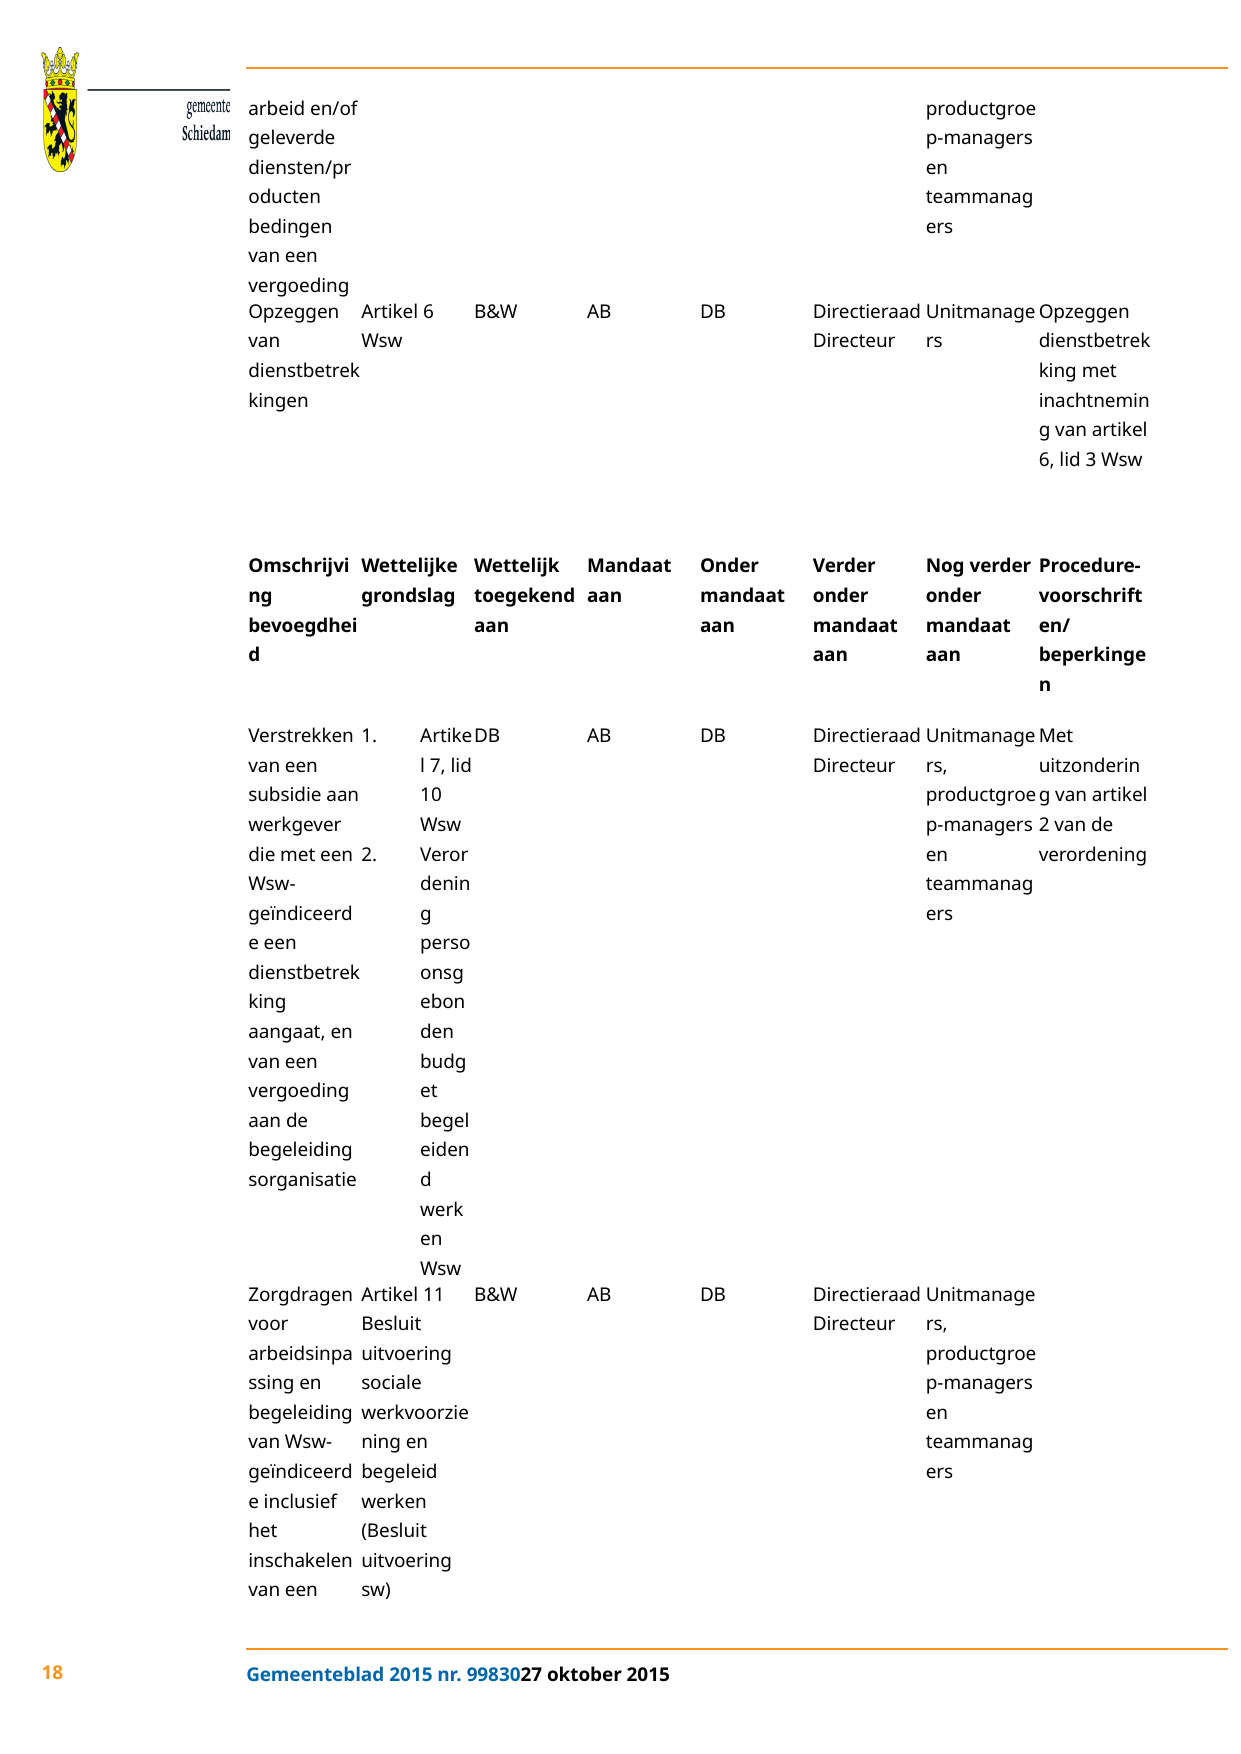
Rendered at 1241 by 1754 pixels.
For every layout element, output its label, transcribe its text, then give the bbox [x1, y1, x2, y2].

table_cell Artikel 7, lid 10 Wsw Verordening persoonsgebonden budget begeleidend werken Wsw [361, 723, 474, 1281]
table_cell Unitmanagers [926, 298, 1038, 472]
table_cell DB [700, 298, 813, 472]
table_header Omschrijving bevoegdheid [248, 553, 361, 697]
table_cell arbeid en/of geleverde diensten/producten bedingen van een vergoeding [248, 95, 361, 298]
table_cell [813, 95, 926, 298]
table_cell B&W [474, 1281, 587, 1602]
table_cell [1039, 1281, 1152, 1602]
table_cell [1039, 95, 1152, 298]
table_cell [248, 697, 361, 722]
table_header Wettelijke grondslag [361, 553, 474, 697]
picture [41, 47, 231, 172]
table_cell [474, 697, 587, 722]
table_cell [1039, 697, 1152, 722]
table_cell AB [587, 723, 700, 1281]
table_cell [700, 95, 813, 298]
table_cell Met uitzondering van artikel 2 van de verordening [1039, 723, 1152, 1281]
table_header Mandaat aan [587, 553, 700, 697]
table_header Verder onder mandaat aan [813, 553, 926, 697]
table_cell [813, 697, 926, 722]
table_cell Artikel 6 Wsw [361, 298, 474, 472]
table_cell Directieraad Directeur [813, 723, 926, 1281]
table_cell Directieraad Directeur [813, 1281, 926, 1602]
table_cell DB [700, 1281, 813, 1602]
table_cell Directieraad Directeur [813, 298, 926, 472]
table_cell [926, 697, 1038, 722]
table_cell DB [474, 723, 587, 1281]
table_cell [700, 697, 813, 722]
table_cell Zorgdragen voor arbeidsinpassing en begeleiding van Wsw-geïndiceerde inclusief het inschakelen van een [248, 1281, 361, 1602]
table_cell Verstrekken van een subsidie aan werkgever die met een Wsw-geïndiceerde een dienstbetrekking aangaat, en van een vergoeding aan de begeleidingsorganisatie [248, 723, 361, 1281]
table_cell Opzeggen van dienstbetrekkingen [248, 298, 361, 472]
table_cell [587, 95, 700, 298]
table_header Wettelijk toegekend aan [474, 553, 587, 697]
table_cell [587, 697, 700, 722]
table_cell AB [587, 298, 700, 472]
table_cell B&W [474, 298, 587, 472]
table_cell Unitmanagers, productgroep-managers en teammanagers [926, 723, 1038, 1281]
table_cell Unitmanagers, productgroep-managers en teammanagers [926, 1281, 1038, 1602]
table_cell AB [587, 1281, 700, 1602]
table_cell [361, 697, 474, 722]
table_cell Artikel 11 Besluit uitvoering sociale werkvoorziening en begeleid werken (Besluit uitvoering sw) [361, 1281, 474, 1602]
table_cell Opzeggen dienstbetrekking met inachtneming van artikel 6, lid 3 Wsw [1039, 298, 1152, 472]
table_cell productgroep-managers en teammanagers [926, 95, 1038, 298]
table_header Procedure- voorschriften/ beperkingen [1039, 553, 1152, 697]
table_cell [361, 95, 474, 298]
table_header Nog verder onder mandaat aan [926, 553, 1038, 697]
table_cell [474, 95, 587, 298]
table_cell DB [700, 723, 813, 1281]
table_header Onder mandaat aan [700, 553, 813, 697]
